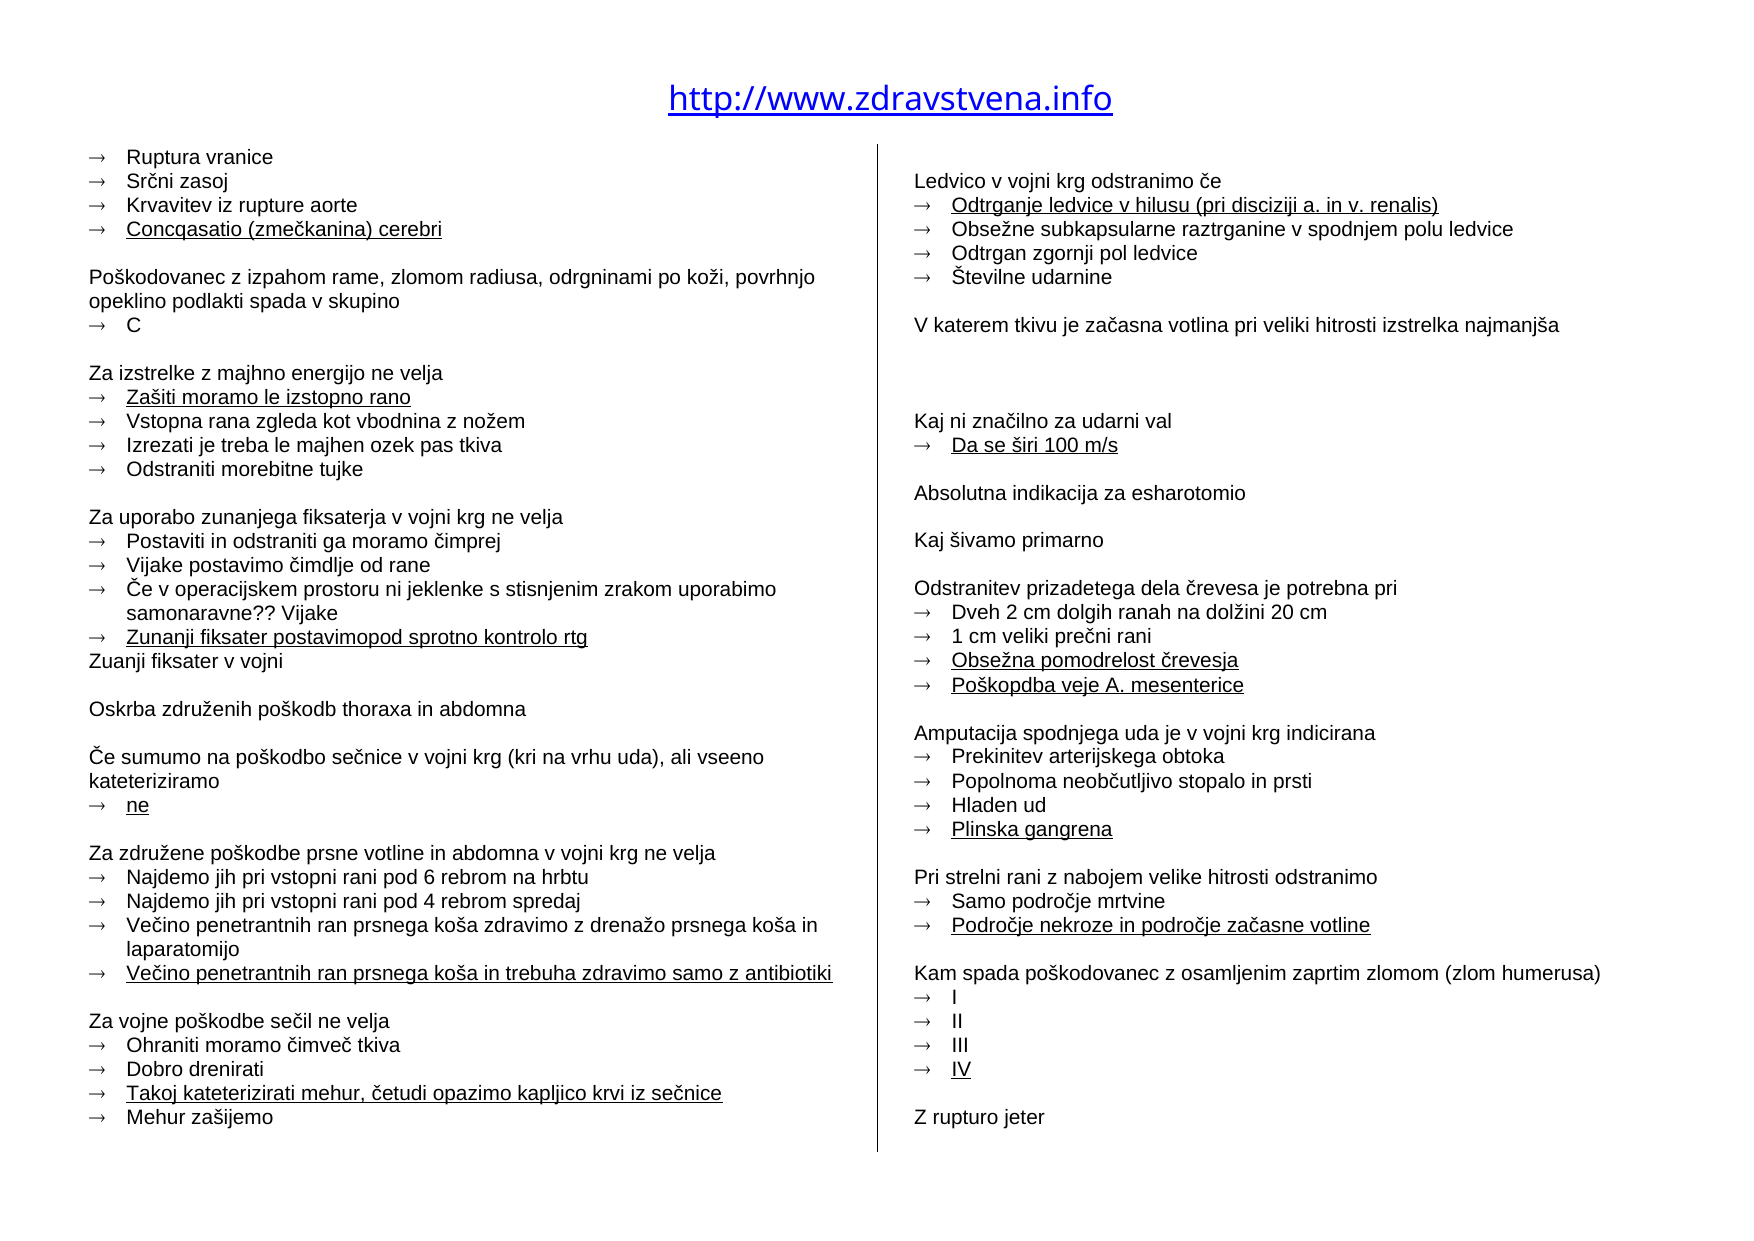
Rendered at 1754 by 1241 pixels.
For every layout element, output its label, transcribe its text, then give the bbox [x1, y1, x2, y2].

list Popolnoma neobčutljivo stopalo in prsti [914, 768, 1665, 792]
text Če sumumo na poškodbo sečnice v vojni krg (kri na vrhu uda), ali vseeno kateteriziramo [89, 745, 840, 793]
list Takoj kateterizirati mehur, četudi opazimo kapljico krvi iz sečnice [89, 1081, 840, 1105]
text Oskrba združenih poškodb thoraxa in abdomna [89, 697, 840, 721]
list Samo področje mrtvine [914, 888, 1665, 913]
list IV [914, 1057, 1665, 1081]
list Hladen ud [914, 792, 1665, 817]
list Vstopna rana zgleda kot vbodnina z nožem [89, 409, 840, 433]
list Odstraniti morebitne tujke [89, 457, 840, 481]
list Srčni zasoj [89, 168, 840, 193]
list Ohraniti moramo čimveč tkiva [89, 1033, 840, 1057]
text Amputacija spodnjega uda je v vojni krg indicirana [914, 720, 1665, 744]
list Prekinitev arterijskega obtoka [914, 744, 1665, 768]
list Najdemo jih pri vstopni rani pod 6 rebrom na hrbtu [89, 865, 840, 889]
text Kaj šivamo primarno [914, 528, 1665, 552]
list Da se širi 100 m/s [914, 432, 1665, 456]
text Za izstrelke z majhno energijo ne velja [89, 361, 840, 384]
list Večino penetrantnih ran prsnega koša zdravimo z drenažo prsnega koša in laparatomijo [89, 913, 840, 961]
list II [914, 1009, 1665, 1033]
text Zuanji fiksater v vojni [89, 649, 840, 673]
text Za uporabo zunanjega fiksaterja v vojni krg ne velja [89, 505, 840, 529]
list Krvavitev iz rupture aorte [89, 193, 840, 217]
text Kam spada poškodovanec z osamljenim zaprtim zlomom (zlom humerusa) [914, 961, 1665, 984]
list 1 cm veliki prečni rani [914, 624, 1665, 648]
list Concqasatio (zmečkanina) cerebri [89, 217, 840, 241]
list Postaviti in odstraniti ga moramo čimprej [89, 529, 840, 553]
list Zašiti moramo le izstopno rano [89, 384, 840, 409]
list Odtrgan zgornji pol ledvice [914, 241, 1665, 264]
list Ruptura vranice [89, 144, 840, 168]
list Plinska gangrena [914, 817, 1665, 841]
list Poškopdba veje A. mesenterice [914, 672, 1665, 696]
list Vijake postavimo čimdlje od rane [89, 553, 840, 577]
list Obsežne subkapsularne raztrganine v spodnjem polu ledvice [914, 216, 1665, 241]
list Odtrganje ledvice v hilusu (pri disciziji a. in v. renalis) [914, 192, 1665, 216]
text Odstranitev prizadetega dela črevesa je potrebna pri [914, 576, 1665, 600]
text V katerem tkivu je začasna votlina pri veliki hitrosti izstrelka najmanjša [914, 313, 1665, 337]
list C [89, 313, 840, 337]
list Izrezati je treba le majhen ozek pas tkiva [89, 433, 840, 457]
list Najdemo jih pri vstopni rani pod 4 rebrom spredaj [89, 889, 840, 913]
list Mehur zašijemo [89, 1105, 840, 1129]
text Pri strelni rani z nabojem velike hitrosti odstranimo [914, 864, 1665, 888]
text Za združene poškodbe prsne votline in abdomna v vojni krg ne velja [89, 841, 840, 865]
list Če v operacijskem prostoru ni jeklenke s stisnjenim zrakom uporabimo samonaravne?? Vijake [89, 577, 840, 625]
list Zunanji fiksater postavimopod sprotno kontrolo rtg [89, 625, 840, 649]
list Dobro drenirati [89, 1057, 840, 1081]
list Obsežna pomodrelost črevesja [914, 648, 1665, 672]
list Dveh 2 cm dolgih ranah na dolžini 20 cm [914, 600, 1665, 624]
text Ledvico v vojni krg odstranimo če [914, 168, 1665, 192]
list Številne udarnine [914, 264, 1665, 289]
list ne [89, 793, 840, 817]
text Kaj ni značilno za udarni val [914, 408, 1665, 432]
text Poškodovanec z izpahom rame, zlomom radiusa, odrgninami po koži, povrhnjo opeklino podlakti spada v skupino [89, 265, 840, 313]
text Z rupturo jeter [914, 1105, 1665, 1129]
text Absolutna indikacija za esharotomio [914, 480, 1665, 504]
list III [914, 1033, 1665, 1057]
list Področje nekroze in področje začasne votline [914, 913, 1665, 937]
text Za vojne poškodbe sečil ne velja [89, 1009, 840, 1033]
list I [914, 984, 1665, 1009]
list Večino penetrantnih ran prsnega koša in trebuha zdravimo samo z antibiotiki [89, 961, 840, 985]
